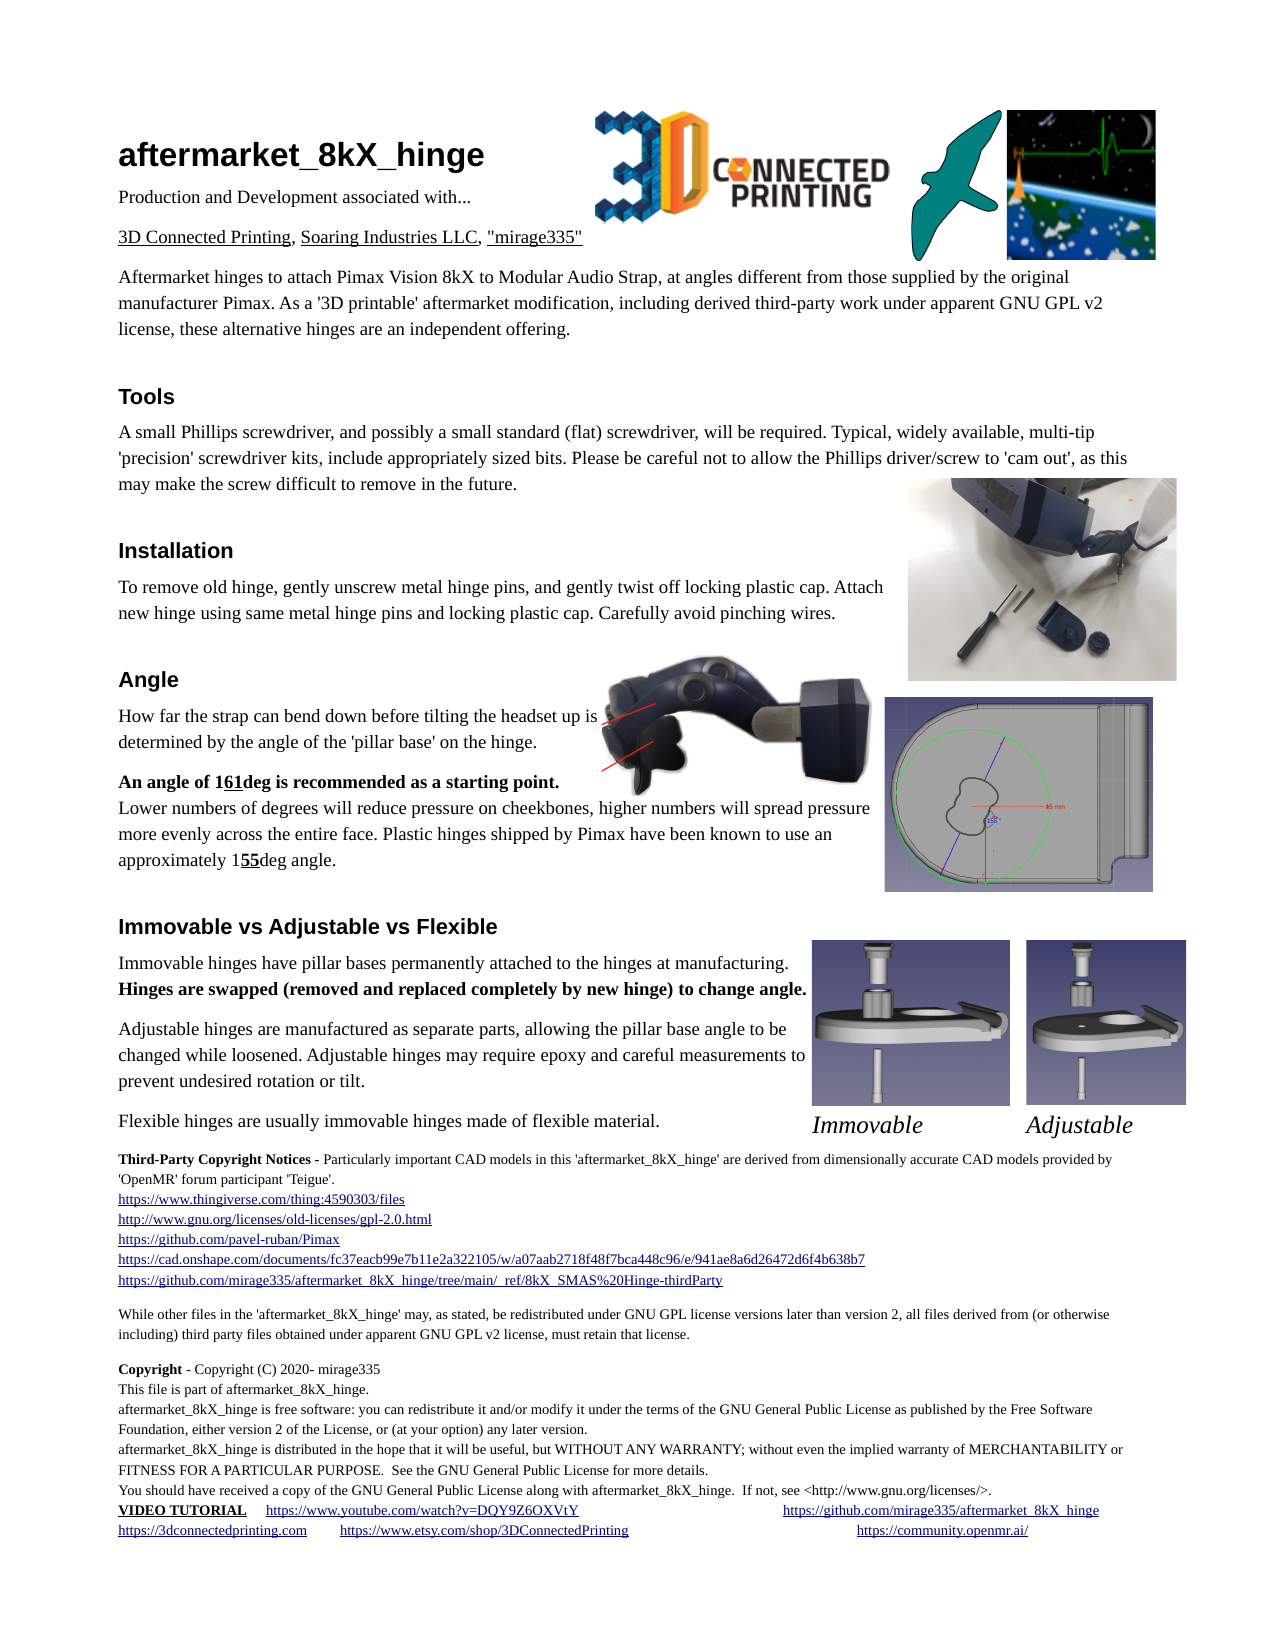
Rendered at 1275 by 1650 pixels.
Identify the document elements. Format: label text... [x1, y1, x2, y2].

text Immovable [812, 1106, 1010, 1139]
text Adjustable hinges are manufactured as separate parts, allowing the pillar base angle to be changed while loosened. Adjustable hinges may require epoxy and careful measurements to prevent undesired rotation or tilt. [118, 1018, 811, 1091]
picture [884, 697, 1153, 892]
text Third-Party Copyright Notices - Particularly important CAD models in this 'aftermarket_8kX_hinge' are derived from dimensionally accurate CAD models provided by 'OpenMR' forum participant 'Teigue'. https://www.thingiverse.com/thing:4590303/files http://www.gnu.org/licenses/old-licenses/gpl-2.0.html https://github.com/pavel-ruban/Pimax https://cad.onshape.com/documents/fc37eacb99e7b11e2a322105/w/a07aab2718f48f7bca448c96/e/941ae8a6d26472d6f4b638b7 https://github.com/mirage335/aftermarket_8kX_hinge/tree/main/_ref/8kX_SMAS%20Hinge-thirdParty [118, 1151, 1157, 1288]
subtitle Angle [118, 667, 601, 692]
text An angle of 161deg is recommended as a starting point. Lower numbers of degrees will reduce pressure on cheekbones, higher numbers will spread pressure more evenly across the entire face. Plastic hinges shipped by Pimax have been known to use an approximately 155deg angle. [118, 771, 884, 870]
text Adjustable [1026, 1105, 1186, 1139]
picture [911, 110, 1002, 261]
text Aftermarket hinges to attach Pimax Vision 8kX to Modular Audio Strap, at angles different from those supplied by the original manufacturer Pimax. As a '3D printable' aftermarket modification, including derived third-party work under apparent GNU GPL v2 license, these alternative hinges are an independent offering. [118, 266, 1157, 340]
text A small Phillips screwdriver, and possibly a small standard (flat) screwdriver, will be required. Typical, widely available, multi-tip 'precision' screwdriver kits, include appropriately sized bits. Please be careful not to allow the Phillips driver/screw to 'cam out', as this may make the screw difficult to remove in the future. [118, 421, 1157, 494]
subtitle [882, 667, 1157, 692]
picture [811, 940, 1010, 1106]
text Production and Development associated with... [118, 186, 595, 207]
text While other files in the 'aftermarket_8kX_hinge' may, as stated, be redistributed under GNU GPL license versions later than version 2, all files derived from (or otherwise including) third party files obtained under apparent GNU GPL v2 license, must retain that license. [118, 1306, 1157, 1343]
picture [601, 638, 882, 796]
text Immovable hinges have pillar bases permanently attached to the hinges at manufacturing. Hinges are swapped (removed and replaced completely by new hinge) to change angle. [118, 952, 811, 999]
subtitle aftermarket_8kX_hinge [118, 135, 595, 173]
subtitle Immovable vs Adjustable vs Flexible [118, 914, 1186, 940]
text 3D Connected Printing, Soaring Industries LLC, "mirage335" [118, 226, 911, 248]
picture [907, 478, 1177, 681]
picture [1026, 940, 1187, 1105]
text Copyright - Copyright (C) 2020- mirage335 This file is part of aftermarket_8kX_hinge. aftermarket_8kX_hinge is free software: you can redistribute it and/or modify it under the terms of the GNU General Public License as published by the Free Software Foundation, either version 2 of the License, or (at your option) any later version. aftermarket_8kX_hinge is distributed in the hope that it will be useful, but WITHOUT ANY WARRANTY; without even the implied warranty of MERCHANTABILITY or FITNESS FOR A PARTICULAR PURPOSE. See the GNU General Public License for more details. You should have received a copy of the GNU General Public License along with aftermarket_8kX_hinge. If not, see <http://www.gnu.org/licenses/>. VIDEO TUTORIAL https://www.youtube.com/watch?v=DQY9Z6OXVtY https://github.com/mirage335/aftermarket_8kX_hinge https://3dconnectedprinting.com https://www.etsy.com/shop/3DConnectedPrinting https://community.openmr.ai/ [118, 1361, 1157, 1538]
subtitle Installation [118, 538, 907, 563]
text How far the strap can bend down before tilting the headset up is determined by the angle of the 'pillar base' on the hinge. [118, 705, 601, 752]
picture [1006, 110, 1156, 260]
text To remove old hinge, gently unscrew metal hinge pins, and gently twist off locking plastic cap. Attach new hinge using same metal hinge pins and locking plastic cap. Carefully avoid pinching wires. [118, 576, 907, 623]
text Flexible hinges are usually immovable hinges made of flexible material. [118, 1110, 812, 1132]
picture [595, 111, 905, 226]
subtitle Tools [118, 383, 1157, 409]
